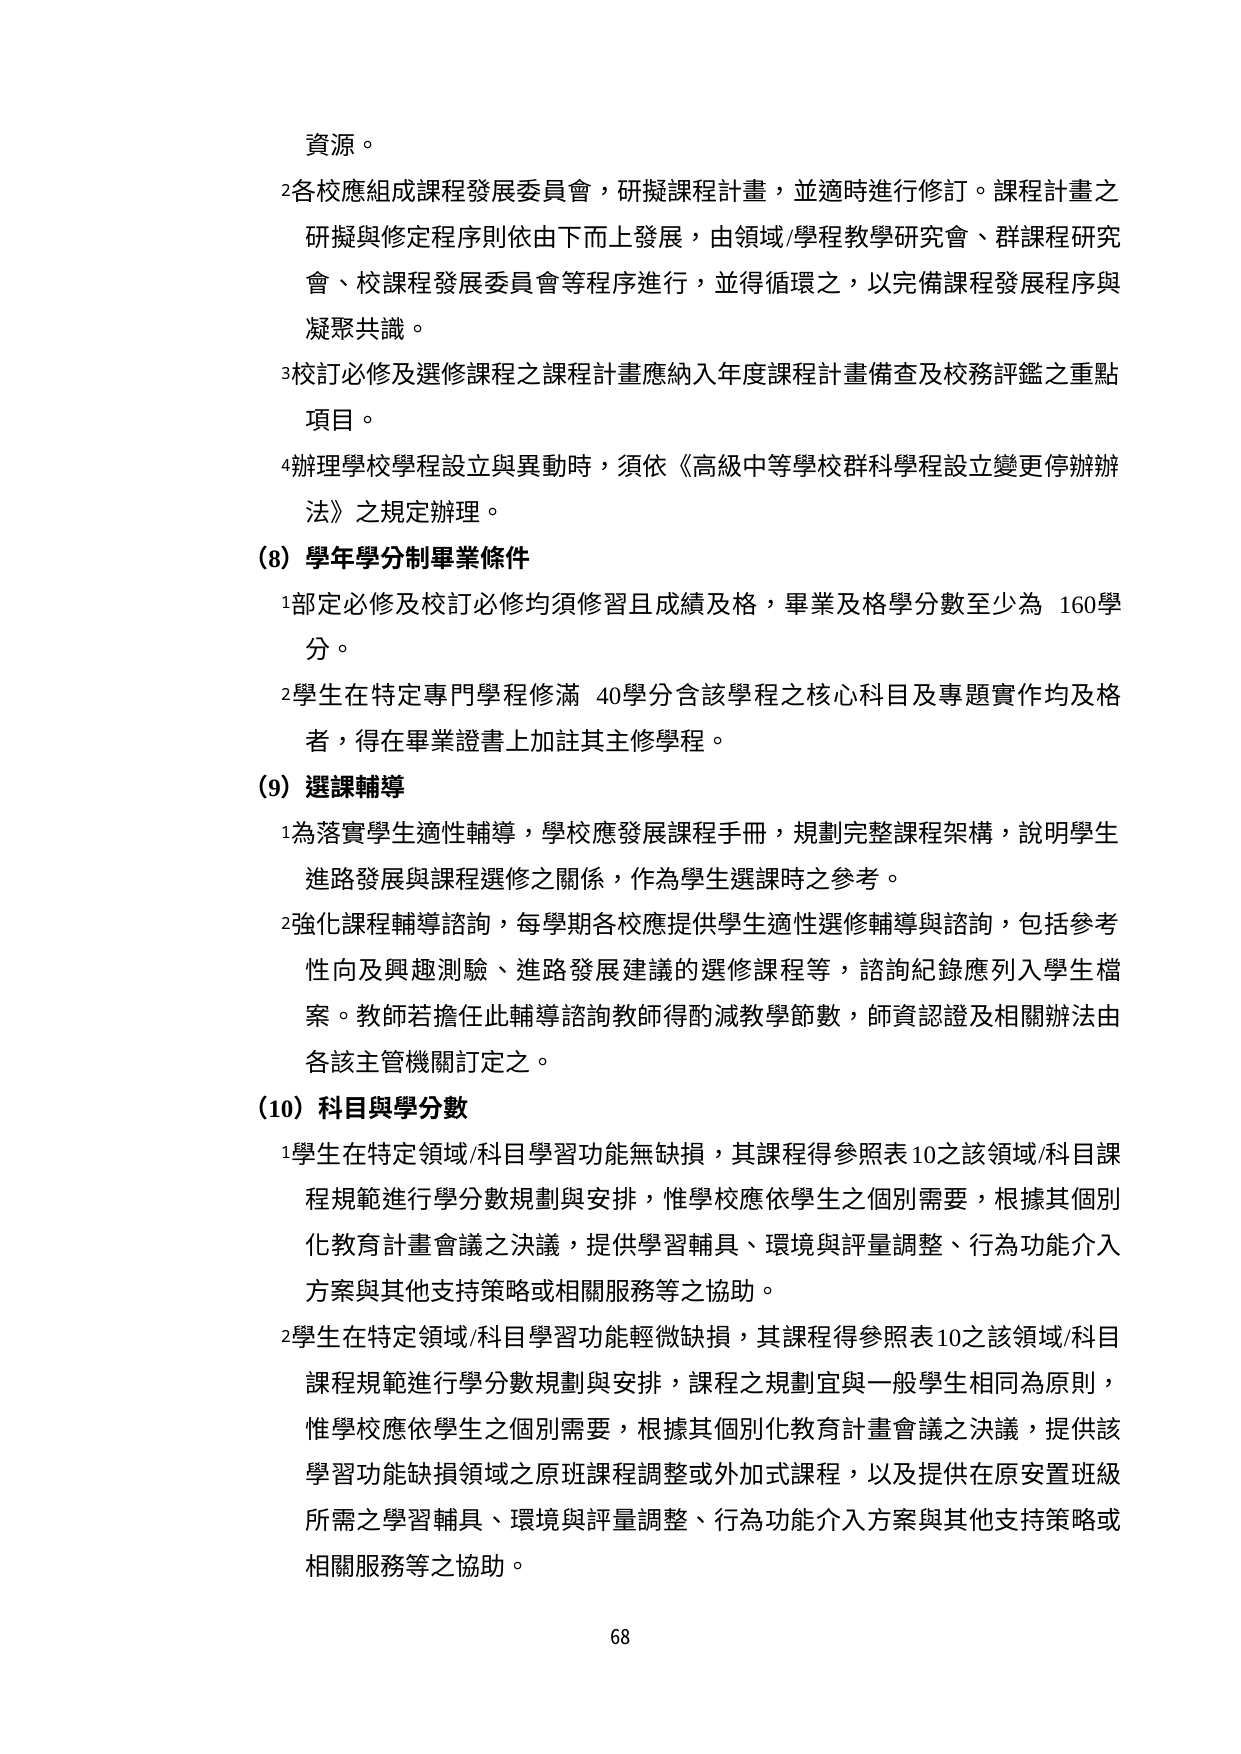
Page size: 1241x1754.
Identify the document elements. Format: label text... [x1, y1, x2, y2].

text （9）選課輔導 [243, 760, 1122, 806]
text （8）學年學分制畢業條件 [243, 531, 1122, 576]
text 1部定必修及校訂必修均須修習且成績及格，畢業及格學分數至少為 160學分。 [281, 576, 1122, 668]
text 1學生在特定領域/科目學習功能無缺損，其課程得參照表10之該領域/科目課程規範進行學分數規劃與安排，惟學校應依學生之個別需要，根據其個別化教育計畫會議之決議，提供學習輔具、環境與評量調整、行為功能介入方案與其他支持策略或相關服務等之協助。 [281, 1126, 1122, 1310]
text 3校訂必修及選修課程之課程計畫應納入年度課程計畫備查及校務評鑑之重點項目。 [281, 347, 1122, 439]
text 2學生在特定領域/科目學習功能輕微缺損，其課程得參照表10之該領域/科目課程規範進行學分數規劃與安排，課程之規劃宜與一般學生相同為原則，惟學校應依學生之個別需要，根據其個別化教育計畫會議之決議，提供該學習功能缺損領域之原班課程調整或外加式課程，以及提供在原安置班級所需之學習輔具、環境與評量調整、行為功能介入方案與其他支持策略或相關服務等之協助。 [281, 1310, 1122, 1585]
text 1為落實學生適性輔導，學校應發展課程手冊，規劃完整課程架構，說明學生進路發展與課程選修之關係，作為學生選課時之參考。 [281, 806, 1122, 897]
text 2各校應組成課程發展委員會，研擬課程計畫，並適時進行修訂。課程計畫之研擬與修定程序則依由下而上發展，由領域/學程教學研究會、群課程研究會、校課程發展委員會等程序進行，並得循環之，以完備課程發展程序與凝聚共識。 [281, 164, 1122, 347]
text 2學生在特定專門學程修滿 40學分含該學程之核心科目及專題實作均及格者，得在畢業證書上加註其主修學程。 [281, 668, 1122, 760]
text 資源。 [281, 118, 1122, 164]
text 2強化課程輔導諮詢，每學期各校應提供學生適性選修輔導與諮詢，包括參考性向及興趣測驗、進路發展建議的選修課程等，諮詢紀錄應列入學生檔案。教師若擔任此輔導諮詢教師得酌減教學節數，師資認證及相關辦法由各該主管機關訂定之。 [281, 897, 1122, 1081]
text （10）科目與學分數 [243, 1081, 1122, 1126]
text 4辦理學校學程設立與異動時，須依《高級中等學校群科學程設立變更停辦辦法》之規定辦理。 [281, 439, 1122, 531]
